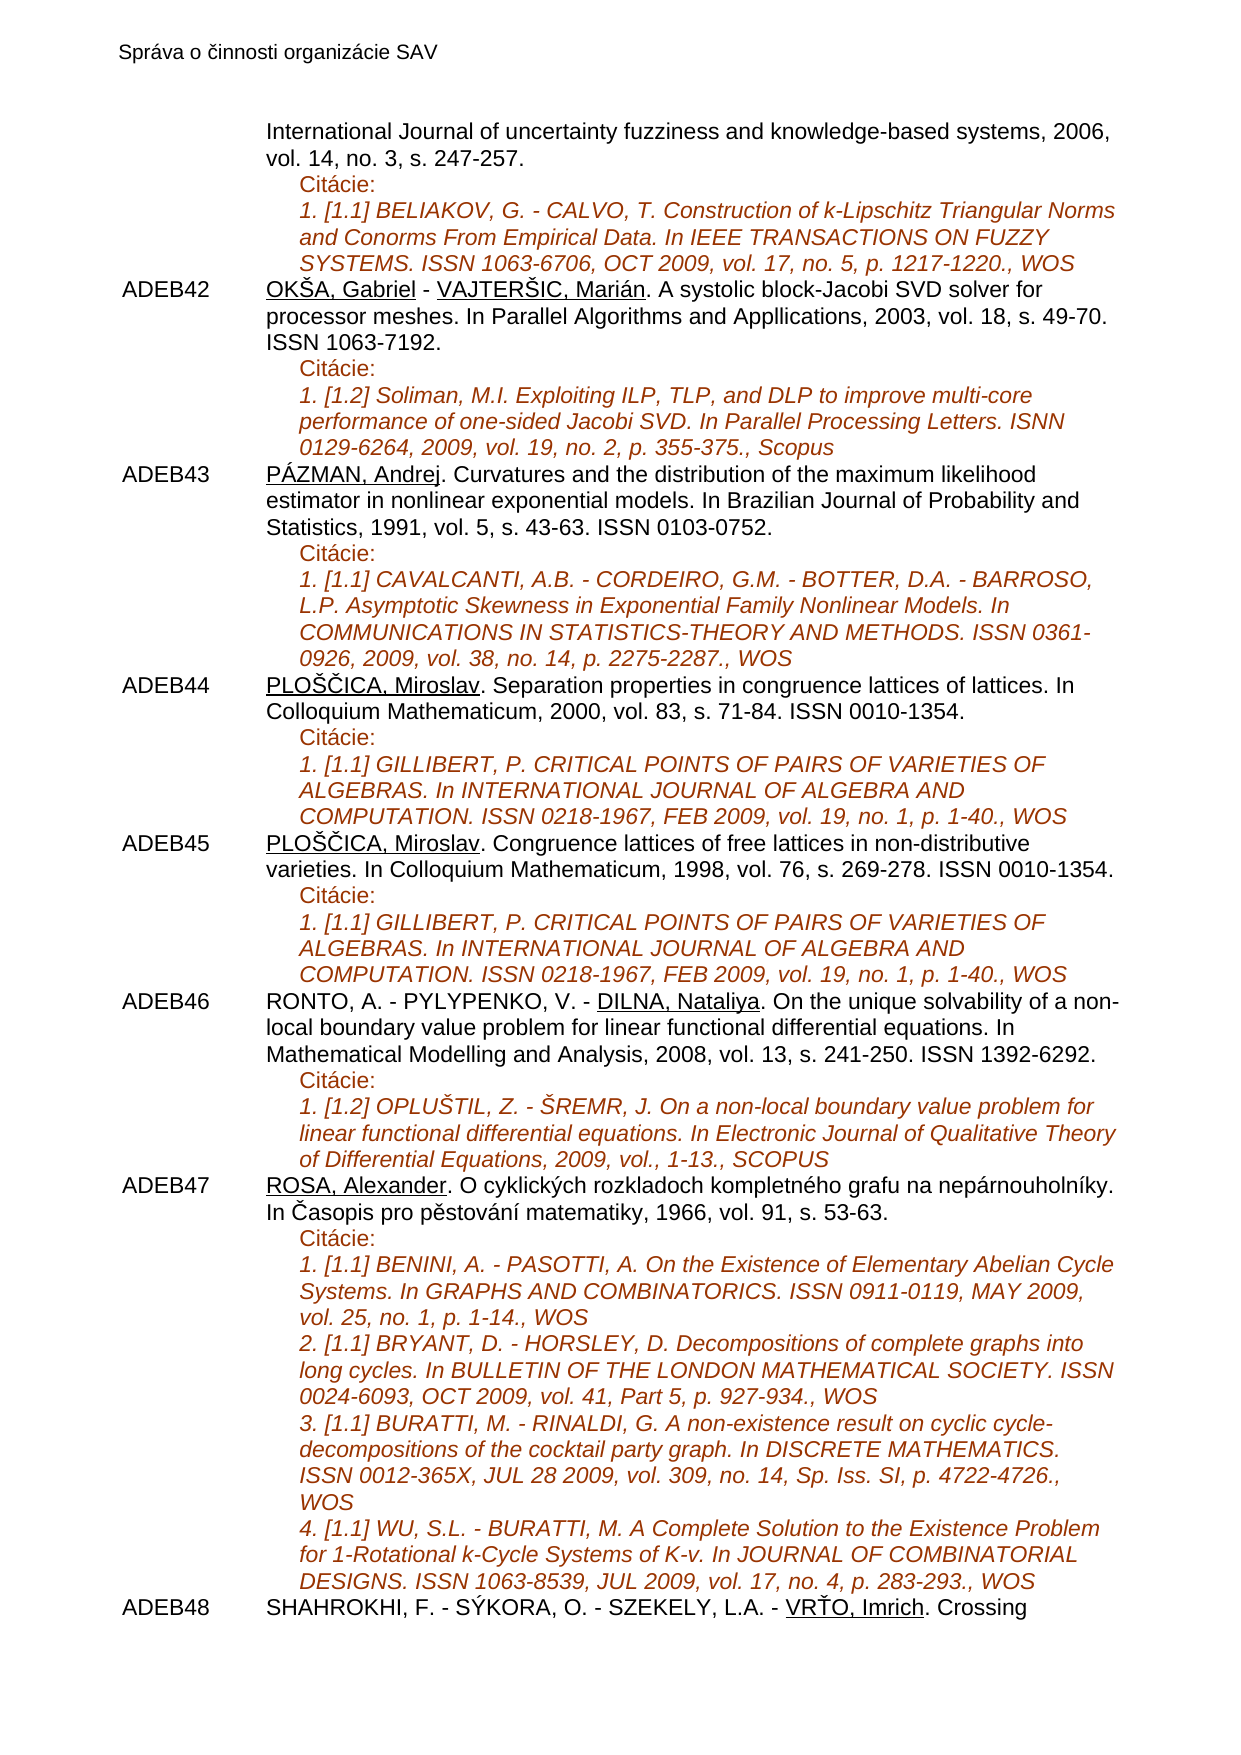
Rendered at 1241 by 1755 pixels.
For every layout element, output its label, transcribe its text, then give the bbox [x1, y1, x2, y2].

table_cell 1. [1.1] BENINI, A. - PASOTTI, A. On the Existence of Elementary Abelian Cycle Systems. In GRAPHS AND COMBINATORICS. ISSN 0911-0119, MAY 2009, vol. 25, no. 1, p. 1-14., WOS [122, 1251, 1122, 1330]
table_cell 1. [1.1] BELIAKOV, G. - CALVO, T. Construction of k-Lipschitz Triangular Norms and Conorms From Empirical Data. In IEEE TRANSACTIONS ON FUZZY SYSTEMS. ISSN 1063-6706, OCT 2009, vol. 17, no. 5, p. 1217-1220., WOS [122, 197, 1122, 276]
table_cell Citácie: [122, 355, 1122, 382]
table_cell ADEB45 [122, 830, 266, 882]
table_cell 1. [1.2] Soliman, M.I. Exploiting ILP, TLP, and DLP to improve multi-core performance of one-sided Jacobi SVD. In Parallel Processing Letters. ISNN 0129-6264, 2009, vol. 19, no. 2, p. 355-375., Scopus [122, 382, 1122, 461]
table_cell Citácie: [122, 883, 1122, 909]
table_cell [122, 118, 266, 171]
table_cell SHAHROKHI, F. - SÝKORA, O. - SZEKELY, L.A. - VRŤO, Imrich. Crossing [266, 1594, 1122, 1620]
table_cell PLOŠČICA, Miroslav. Separation properties in congruence lattices of lattices. In Colloquium Mathematicum, 2000, vol. 83, s. 71-84. ISSN 0010-1354. [266, 672, 1122, 724]
table_cell ADEB43 [122, 461, 266, 540]
table_cell Citácie: [122, 171, 1122, 197]
table_cell PÁZMAN, Andrej. Curvatures and the distribution of the maximum likelihood estimator in nonlinear exponential models. In Brazilian Journal of Probability and Statistics, 1991, vol. 5, s. 43-63. ISSN 0103-0752. [266, 461, 1122, 540]
table_cell Citácie: [122, 540, 1122, 566]
table_cell OKŠA, Gabriel - VAJTERŠIC, Marián. A systolic block-Jacobi SVD solver for processor meshes. In Parallel Algorithms and Appllications, 2003, vol. 18, s. 49-70. ISSN 1063-7192. [266, 276, 1122, 355]
table_cell International Journal of uncertainty fuzziness and knowledge-based systems, 2006, vol. 14, no. 3, s. 247-257. [266, 118, 1122, 171]
table_cell ADEB42 [122, 276, 266, 355]
table_cell 1. [1.2] OPLUŠTIL, Z. - ŠREMR, J. On a non-local boundary value problem for linear functional differential equations. In Electronic Journal of Qualitative Theory of Differential Equations, 2009, vol., 1-13., SCOPUS [122, 1093, 1122, 1172]
table_cell ADEB44 [122, 672, 266, 724]
table_cell ROSA, Alexander. O cyklických rozkladoch kompletného grafu na nepárnouholníky. In Časopis pro pěstování matematiky, 1966, vol. 91, s. 53-63. [266, 1172, 1122, 1225]
table_cell Citácie: [122, 724, 1122, 751]
table_cell 2. [1.1] BRYANT, D. - HORSLEY, D. Decompositions of complete graphs into long cycles. In BULLETIN OF THE LONDON MATHEMATICAL SOCIETY. ISSN 0024-6093, OCT 2009, vol. 41, Part 5, p. 927-934., WOS [122, 1330, 1122, 1409]
table_cell 4. [1.1] WU, S.L. - BURATTI, M. A Complete Solution to the Existence Problem for 1-Rotational k-Cycle Systems of K-v. In JOURNAL OF COMBINATORIAL DESIGNS. ISSN 1063-8539, JUL 2009, vol. 17, no. 4, p. 283-293., WOS [122, 1515, 1122, 1594]
table_cell ADEB47 [122, 1172, 266, 1225]
table_cell RONTO, A. - PYLYPENKO, V. - DILNA, Nataliya. On the unique solvability of a non-local boundary value problem for linear functional differential equations. In Mathematical Modelling and Analysis, 2008, vol. 13, s. 241-250. ISSN 1392-6292. [266, 988, 1122, 1067]
table_cell 1. [1.1] GILLIBERT, P. CRITICAL POINTS OF PAIRS OF VARIETIES OF ALGEBRAS. In INTERNATIONAL JOURNAL OF ALGEBRA AND COMPUTATION. ISSN 0218-1967, FEB 2009, vol. 19, no. 1, p. 1-40., WOS [122, 909, 1122, 988]
table_cell 3. [1.1] BURATTI, M. - RINALDI, G. A non-existence result on cyclic cycle-decompositions of the cocktail party graph. In DISCRETE MATHEMATICS. ISSN 0012-365X, JUL 28 2009, vol. 309, no. 14, Sp. Iss. SI, p. 4722-4726., WOS [122, 1410, 1122, 1515]
table_cell Citácie: [122, 1067, 1122, 1093]
table_cell ADEB48 [122, 1594, 266, 1620]
table_cell 1. [1.1] CAVALCANTI, A.B. - CORDEIRO, G.M. - BOTTER, D.A. - BARROSO, L.P. Asymptotic Skewness in Exponential Family Nonlinear Models. In COMMUNICATIONS IN STATISTICS-THEORY AND METHODS. ISSN 0361-0926, 2009, vol. 38, no. 14, p. 2275-2287., WOS [122, 566, 1122, 672]
table_cell PLOŠČICA, Miroslav. Congruence lattices of free lattices in non-distributive varieties. In Colloquium Mathematicum, 1998, vol. 76, s. 269-278. ISSN 0010-1354. [266, 830, 1122, 882]
table_cell 1. [1.1] GILLIBERT, P. CRITICAL POINTS OF PAIRS OF VARIETIES OF ALGEBRAS. In INTERNATIONAL JOURNAL OF ALGEBRA AND COMPUTATION. ISSN 0218-1967, FEB 2009, vol. 19, no. 1, p. 1-40., WOS [122, 751, 1122, 830]
table_cell Citácie: [122, 1225, 1122, 1251]
table_cell ADEB46 [122, 988, 266, 1067]
